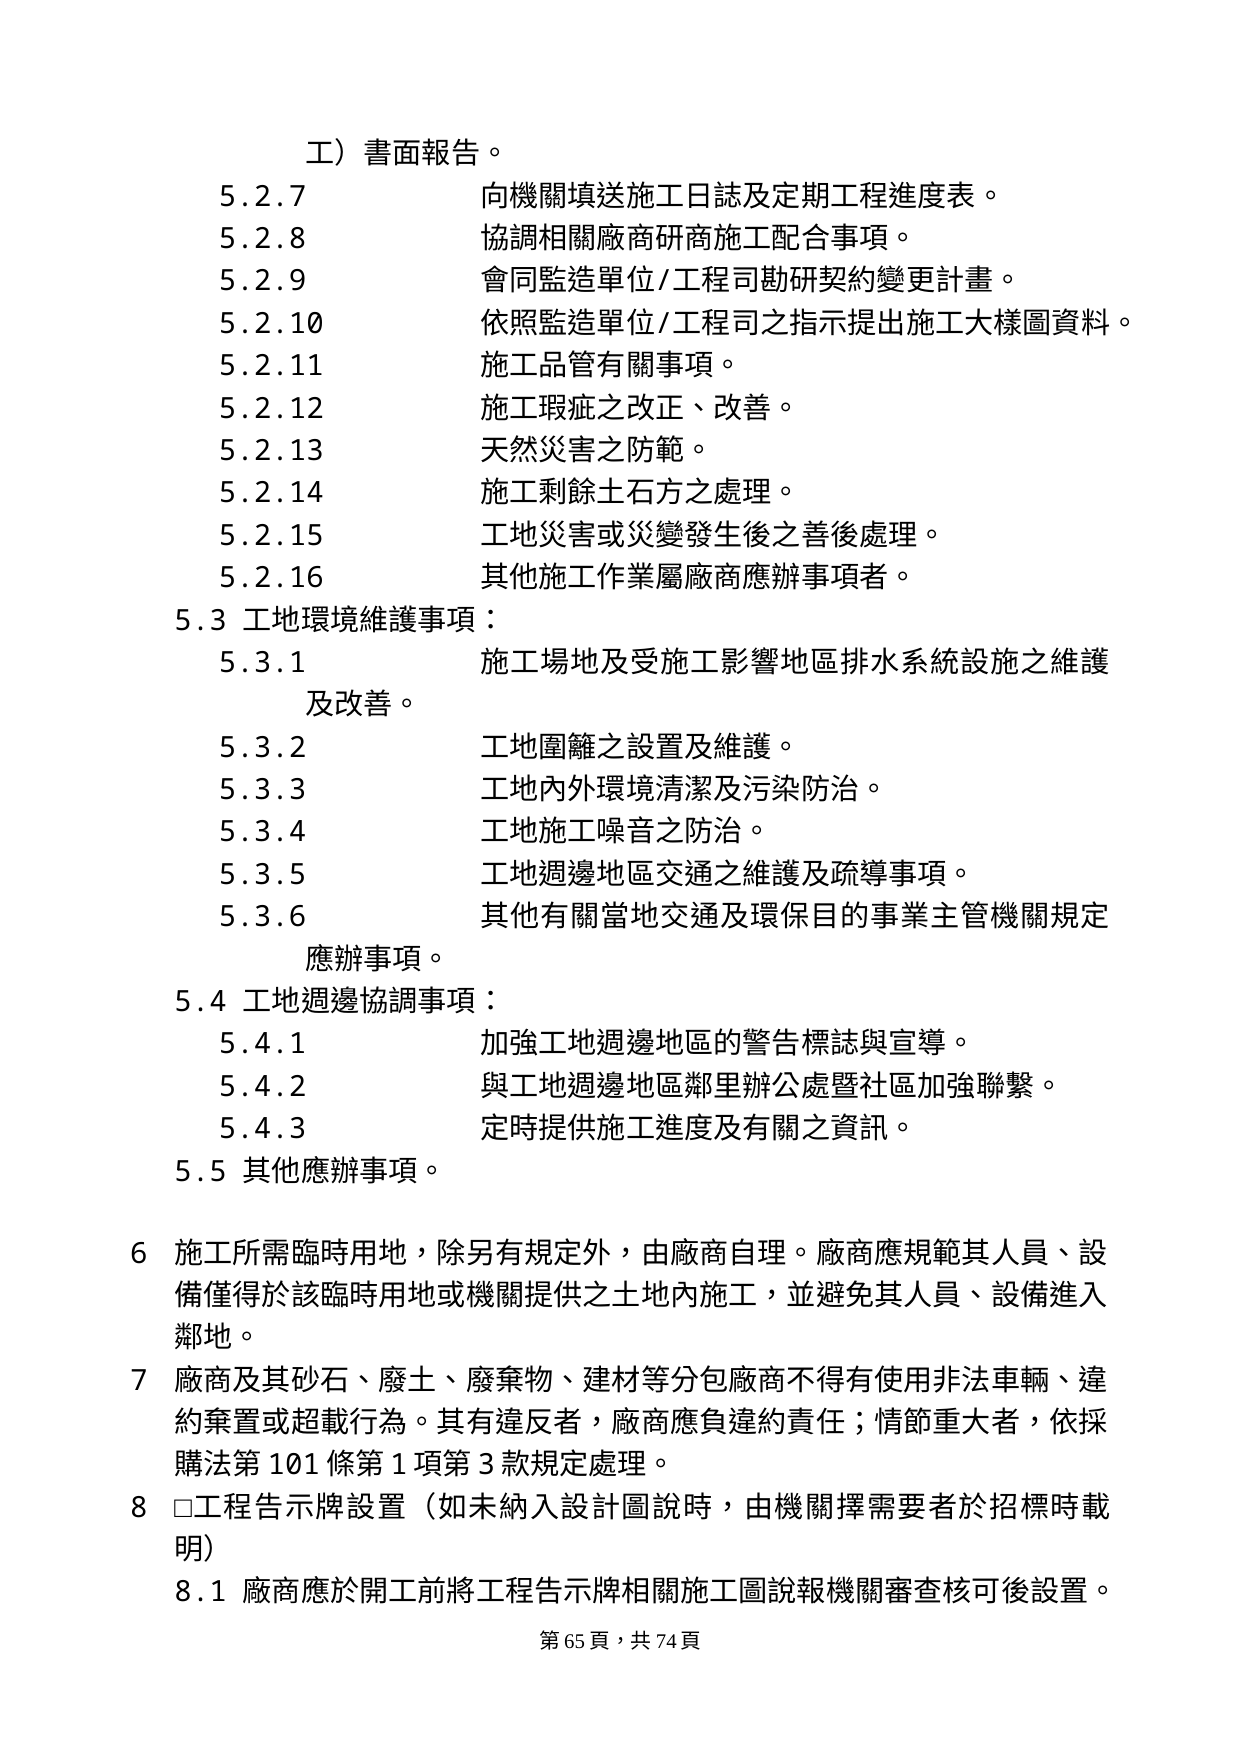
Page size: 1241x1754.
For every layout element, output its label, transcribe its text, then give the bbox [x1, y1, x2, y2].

list 廠商應於開工前將工程告示牌相關施工圖說報機關審查核可後設置。 [174, 1568, 1110, 1610]
list 與工地週邊地區鄰里辦公處暨社區加強聯繫。 [218, 1062, 1110, 1105]
list 天然災害之防範。 [218, 427, 1110, 469]
list 其他有關當地交通及環保目的事業主管機關規定應辦事項。 [218, 893, 1110, 977]
list 協調相關廠商研商施工配合事項。 [218, 214, 1110, 257]
list 加強工地週邊地區的警告標誌與宣導。 [218, 1020, 1110, 1062]
list 工地圍籬之設置及維護。 [218, 723, 1110, 766]
list 依照監造單位/工程司之指示提出施工大樣圖資料。 [218, 299, 1110, 342]
list 工地災害或災變發生後之善後處理。 [218, 511, 1110, 554]
list 施工場地及受施工影響地區排水系統設施之維護及改善。 [218, 638, 1110, 723]
list 廠商及其砂石、廢土、廢棄物、建材等分包廠商不得有使用非法車輛、違約棄置或超載行為。其有違反者，廠商應負違約責任；情節重大者，依採購法第101條第1項第3款規定處理。 [130, 1356, 1110, 1483]
list □工程告示牌設置（如未納入設計圖說時，由機關擇需要者於招標時載明） [130, 1483, 1110, 1568]
list 工地環境維護事項： [174, 596, 1110, 638]
list 工地週邊地區交通之維護及疏導事項。 [218, 850, 1110, 893]
list 施工剩餘土石方之處理。 [218, 469, 1110, 511]
list 工）書面報告。 [218, 130, 1110, 172]
list 施工所需臨時用地，除另有規定外，由廠商自理。廠商應規範其人員、設備僅得於該臨時用地或機關提供之土地內施工，並避免其人員、設備進入鄰地。 [130, 1229, 1110, 1356]
list 工地內外環境清潔及污染防治。 [218, 766, 1110, 808]
list 其他施工作業屬廠商應辦事項者。 [218, 554, 1110, 596]
list 施工瑕疵之改正、改善。 [218, 384, 1110, 427]
list 定時提供施工進度及有關之資訊。 [218, 1105, 1110, 1147]
list 會同監造單位/工程司勘研契約變更計畫。 [218, 257, 1110, 299]
list 施工品管有關事項。 [218, 342, 1110, 384]
list 其他應辦事項。 [174, 1147, 1110, 1189]
list 向機關填送施工日誌及定期工程進度表。 [218, 172, 1110, 214]
list 工地施工噪音之防治。 [218, 808, 1110, 850]
list 工地週邊協調事項： [174, 977, 1110, 1020]
